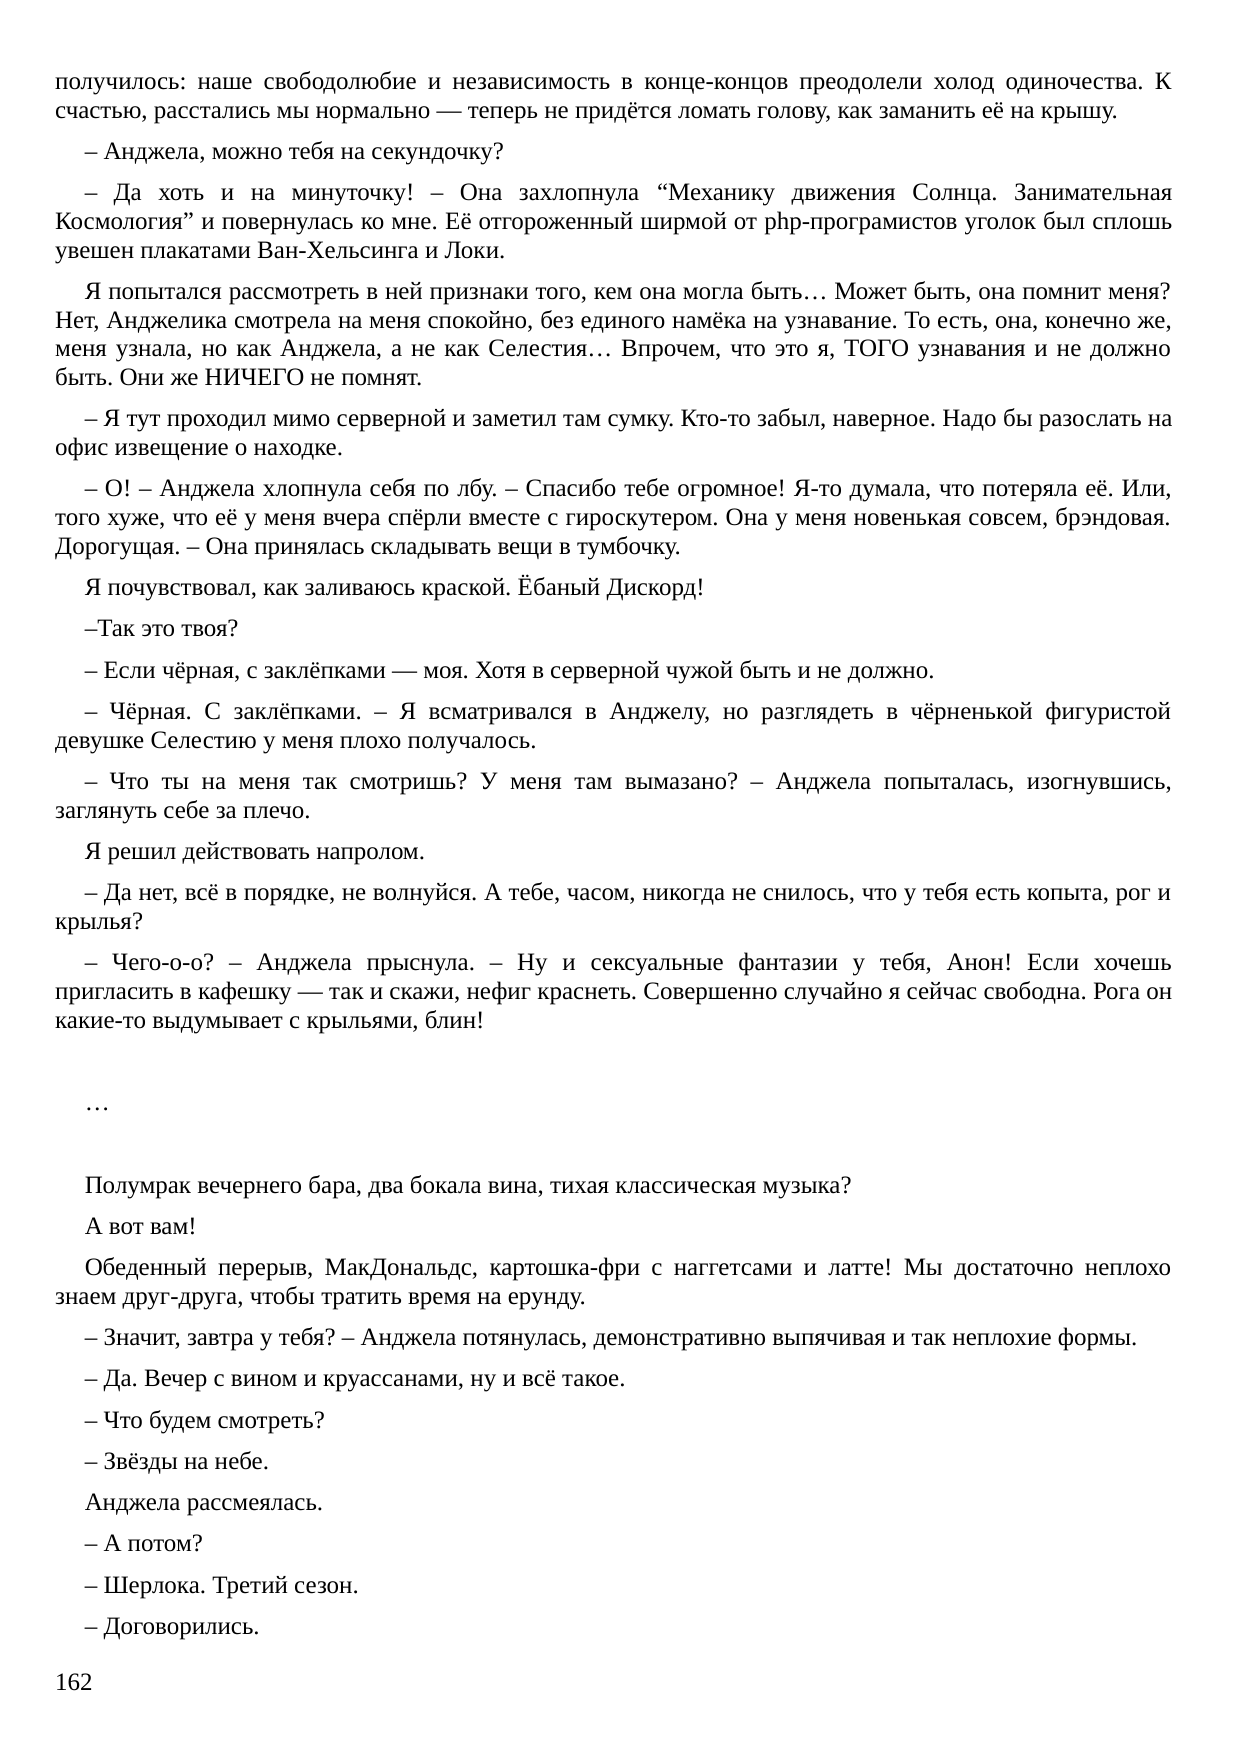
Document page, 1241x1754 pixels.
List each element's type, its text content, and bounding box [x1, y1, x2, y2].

text – Если чёрная, с заклёпками — моя. Хотя в серверной чужой быть и не должно. [55, 655, 1173, 683]
text Я решил действовать напролом. [55, 836, 1173, 865]
text – Договорились. [55, 1611, 1173, 1640]
text – Чёрная. С заклёпками. – Я всматривался в Анджелу, но разглядеть в чёрненькой фигуристой девушке Селестию у меня плохо получалось. [55, 696, 1173, 753]
text А вот вам! [55, 1211, 1173, 1240]
text – Чего-о-о? – Анджела прыснула. – Ну и сексуальные фантазии у тебя, Анон! Если хочешь пригласить в кафешку — так и скажи, нефиг краснеть. Совершенно случайно я сейчас свободна. Рога он какие-то выдумывает с крыльями, блин! [55, 947, 1173, 1033]
text – Я тут проходил мимо серверной и заметил там сумку. Кто-то забыл, наверное. Надо бы разослать на офис извещение о находке. [55, 403, 1173, 461]
text Полумрак вечернего бара, два бокала вина, тихая классическая музыка? [55, 1170, 1173, 1198]
text Я почувствовал, как заливаюсь краской. Ёбаный Дискорд! [55, 572, 1173, 601]
text –Так это твоя? [55, 613, 1173, 642]
text – Звёзды на небе. [55, 1446, 1173, 1475]
text Анджела рассмеялась. [55, 1487, 1173, 1516]
text – Что будем смотреть? [55, 1405, 1173, 1433]
text – О! – Анджела хлопнула себя по лбу. – Спасибо тебе огромное! Я-то думала, что потеряла её. Или, того хуже, что её у меня вчера спёрли вместе с гироскутером. Она у меня новенькая совсем, брэндовая. Дорогущая. – Она принялась складывать вещи в тумбочку. [55, 473, 1173, 560]
text – Что ты на меня так смотришь? У меня там вымазано? – Анджела попыталась, изогнувшись, заглянуть себе за плечо. [55, 766, 1173, 823]
text Я попытался рассмотреть в ней признаки того, кем она могла быть… Может быть, она помнит меня? Нет, Анджелика смотрела на меня спокойно, без единого намёка на узнавание. То есть, она, конечно же, меня узнала, но как Анджела, а не как Селестия… Впрочем, что это я, ТОГО узнавания и не должно быть. Они же НИЧЕГО не помнят. [55, 276, 1173, 391]
text … [55, 1087, 1173, 1116]
text – Значит, завтра у тебя? – Анджела потянулась, демонстративно выпячивая и так неплохие формы. [55, 1322, 1173, 1351]
text – Да. Вечер с вином и круассанами, ну и всё такое. [55, 1363, 1173, 1392]
text получилось: наше свободолюбие и независимость в конце-концов преодолели холод одиночества. К счастью, расстались мы нормально — теперь не придётся ломать голову, как заманить её на крышу. [55, 66, 1173, 123]
text Обеденный перерыв, МакДональдс, картошка-фри с наггетсами и латте! Мы достаточно неплохо знаем друг-друга, чтобы тратить время на ерунду. [55, 1252, 1173, 1310]
text – Да хоть и на минуточку! – Она захлопнула “Механику движения Солнца. Занимательная Космология” и повернулась ко мне. Её отгороженный ширмой от php-програмистов уголок был сплошь увешен плакатами Ван-Хельсинга и Локи. [55, 177, 1173, 263]
text – Да нет, всё в порядке, не волнуйся. А тебе, часом, никогда не снилось, что у тебя есть копыта, рог и крылья? [55, 877, 1173, 935]
text – А потом? [55, 1528, 1173, 1557]
text – Анджела, можно тебя на секундочку? [55, 136, 1173, 165]
text – Шерлока. Третий сезон. [55, 1570, 1173, 1598]
